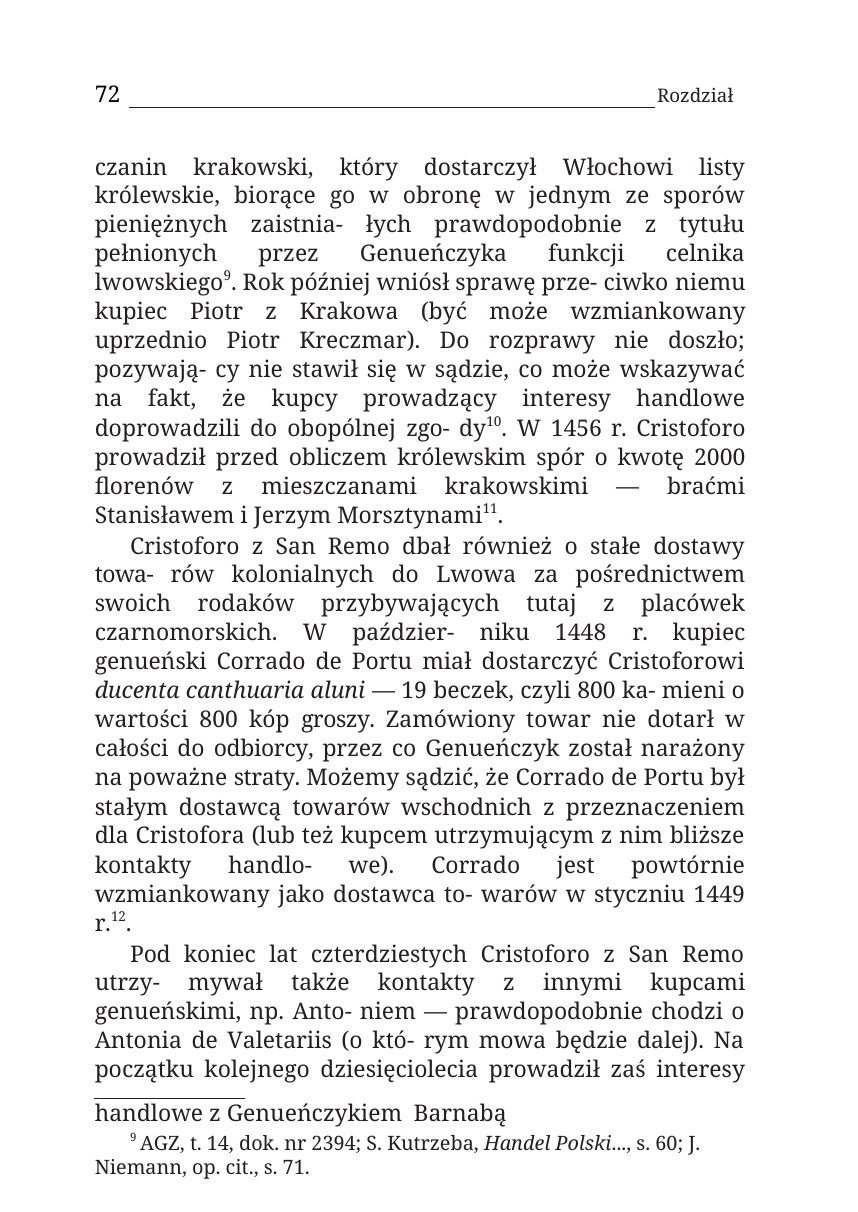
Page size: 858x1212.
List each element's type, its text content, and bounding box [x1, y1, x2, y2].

text Cristoforo z San Remo dbał również o stałe dostawy towa- rów kolonialnych do Lwowa za pośrednictwem swoich rodaków przybywających tutaj z placówek czarnomorskich. W paździer- niku 1448 r. kupiec genueński Corrado de Portu miał dostarczyć Cristoforowi ducenta canthuaria aluni — 19 beczek, czyli 800 ka- mieni o wartości 800 kóp groszy. Zamówiony towar nie dotarł w całości do odbiorcy, przez co Genueńczyk został narażony na poważne straty. Możemy sądzić, że Corrado de Portu był stałym dostawcą towarów wschodnich z przeznaczeniem dla Cristofora (lub też kupcem utrzymującym z nim bliższe kontakty handlo- we). Corrado jest powtórnie wzmiankowany jako dostawca to- warów w styczniu 1449 r.12. [94, 531, 745, 938]
text 9 AGZ, t. 14, dok. nr 2394; S. Kutrzeba, Handel Polski..., s. 60; J. Niemann, op. cit., s. 71. [94, 1130, 747, 1180]
text Pod koniec lat czterdziestych Cristoforo z San Remo utrzy- mywał także kontakty z innymi kupcami genueńskimi, np. Anto- niem — prawdopodobnie chodzi o Antonia de Valetariis (o któ- rym mowa będzie dalej). Na początku kolejnego dziesięciolecia prowadził zaś interesy handlowe z Genueńczykiem Barnabą [94, 939, 745, 1128]
text czanin krakowski, który dostarczył Włochowi listy królewskie, biorące go w obronę w jednym ze sporów pieniężnych zaistnia- łych prawdopodobnie z tytułu pełnionych przez Genueńczyka funkcji celnika lwowskiego9. Rok później wniósł sprawę prze- ciwko niemu kupiec Piotr z Krakowa (być może wzmiankowany uprzednio Piotr Kreczmar). Do rozprawy nie doszło; pozywają- cy nie stawił się w sądzie, co może wskazywać na fakt, że kupcy prowadzący interesy handlowe doprowadzili do obopólnej zgo- dy10. W 1456 r. Cristoforo prowadził przed obliczem królewskim spór o kwotę 2000 florenów z mieszczanami krakowskimi — braćmi Stanisławem i Jerzym Morsztynami11. [94, 152, 745, 530]
